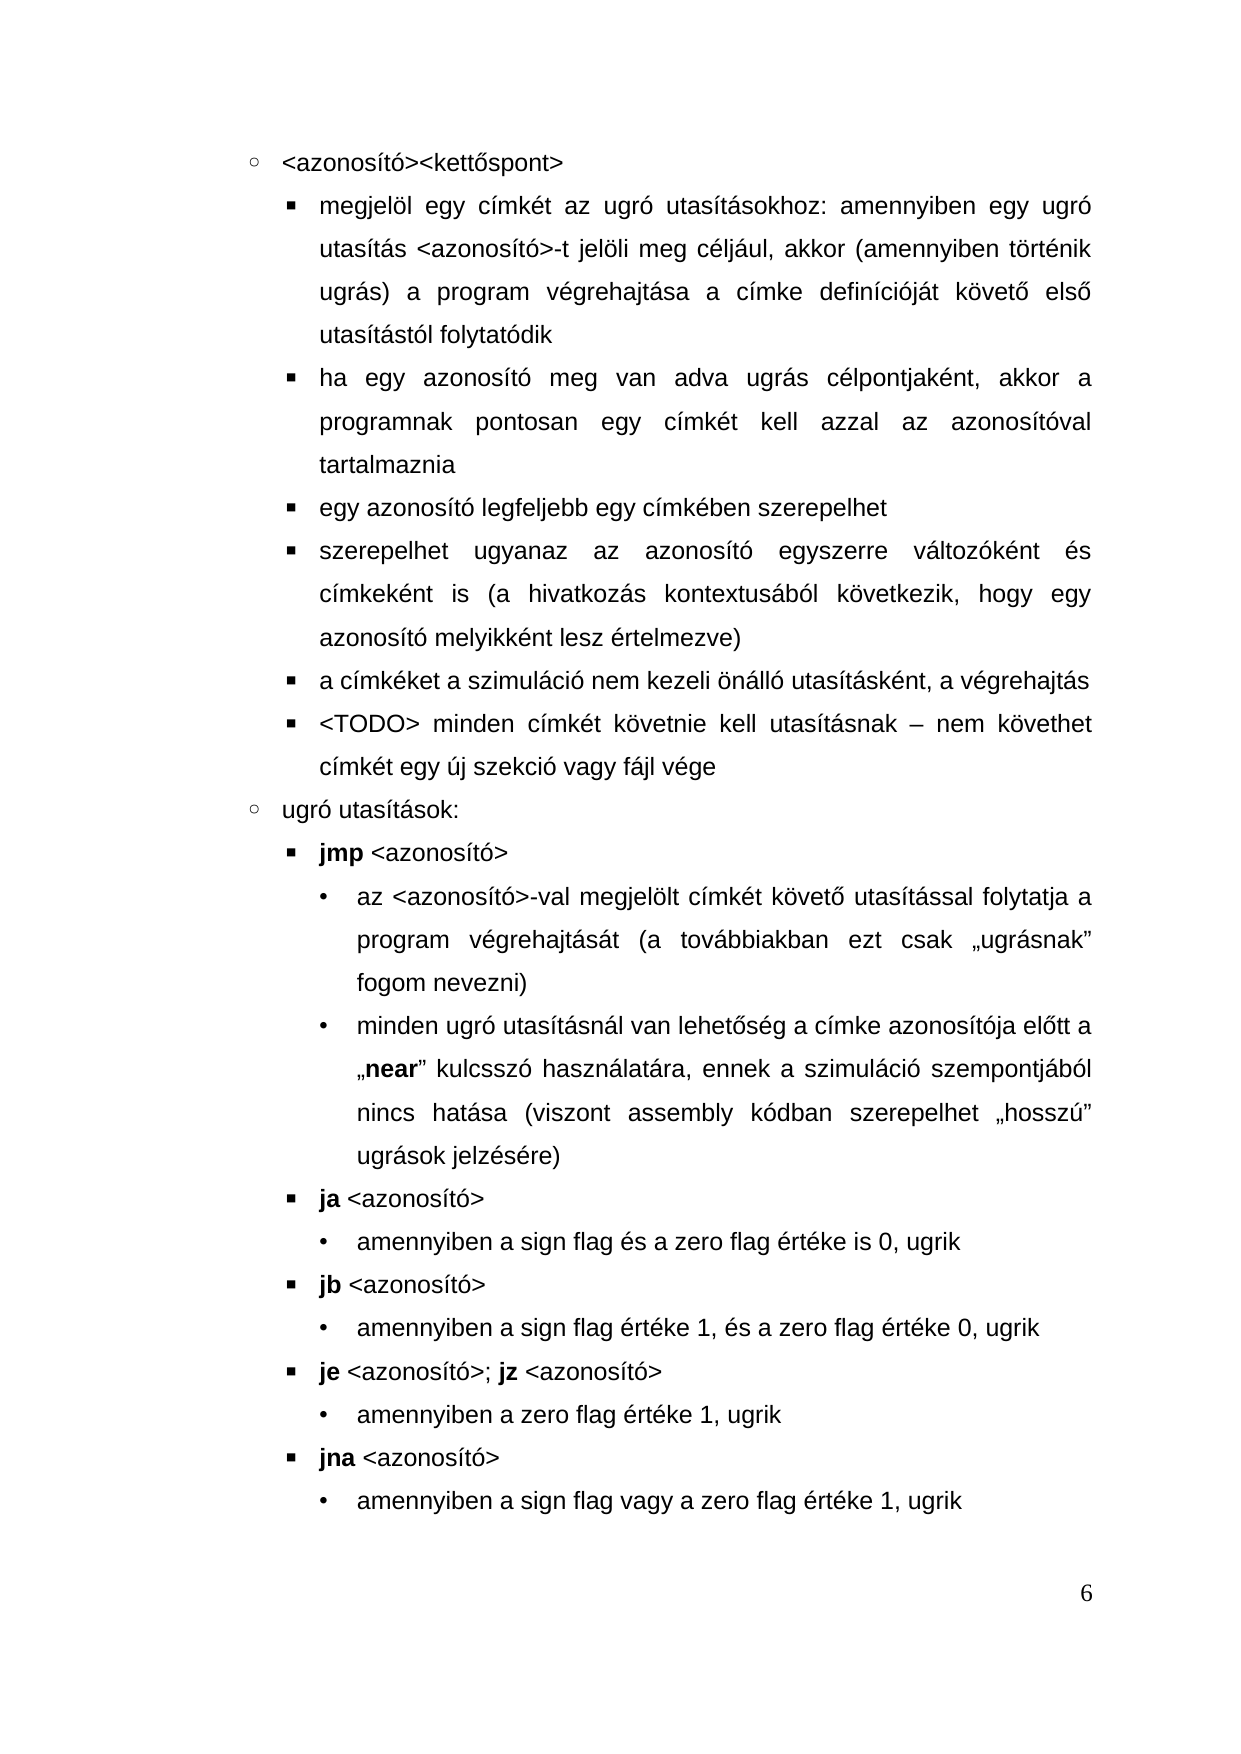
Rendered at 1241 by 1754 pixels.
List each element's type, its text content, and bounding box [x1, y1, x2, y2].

list amennyiben a sign flag értéke 1, és a zero flag értéke 0, ugrik [319, 1313, 1093, 1342]
list egy azonosító legfeljebb egy címkében szerepelhet [282, 493, 1093, 522]
list jb <azonosító> [282, 1270, 1093, 1299]
list jmp <azonosító> [282, 838, 1093, 867]
list jna <azonosító> [282, 1443, 1093, 1472]
list amennyiben a zero flag értéke 1, ugrik [319, 1400, 1093, 1429]
list amennyiben a sign flag és a zero flag értéke is 0, ugrik [319, 1227, 1093, 1256]
list az <azonosító>-val megjelölt címkét követő utasítással folytatja a program végrehajtását (a továbbiakban ezt csak „ugrásnak” fogom nevezni) [319, 882, 1093, 997]
list megjelöl egy címkét az ugró utasításokhoz: amennyiben egy ugró utasítás <azonosító>-t jelöli meg céljául, akkor (amennyiben történik ugrás) a program végrehajtása a címke definícióját követő első utasítástól folytatódik [282, 191, 1093, 349]
list a címkéket a szimuláció nem kezeli önálló utasításként, a végrehajtás [282, 666, 1093, 694]
list amennyiben a sign flag vagy a zero flag értéke 1, ugrik [319, 1486, 1093, 1515]
list ugró utasítások: [244, 795, 1093, 824]
list <TODO> minden címkét követnie kell utasításnak – nem követhet címkét egy új szekció vagy fájl vége [282, 709, 1093, 781]
list ha egy azonosító meg van adva ugrás célpontjaként, akkor a programnak pontosan egy címkét kell azzal az azonosítóval tartalmaznia [282, 363, 1093, 478]
list je <azonosító>; jz <azonosító> [282, 1357, 1093, 1386]
list ja <azonosító> [282, 1184, 1093, 1213]
list <azonosító><kettőspont> [244, 148, 1093, 176]
list szerepelhet ugyanaz az azonosító egyszerre változóként és címkeként is (a hivatkozás kontextusából következik, hogy egy azonosító melyikként lesz értelmezve) [282, 536, 1093, 651]
list minden ugró utasításnál van lehetőség a címke azonosítója előtt a „near” kulcsszó használatára, ennek a szimuláció szempontjából nincs hatása (viszont assembly kódban szerepelhet „hosszú” ugrások jelzésére) [319, 1011, 1093, 1169]
